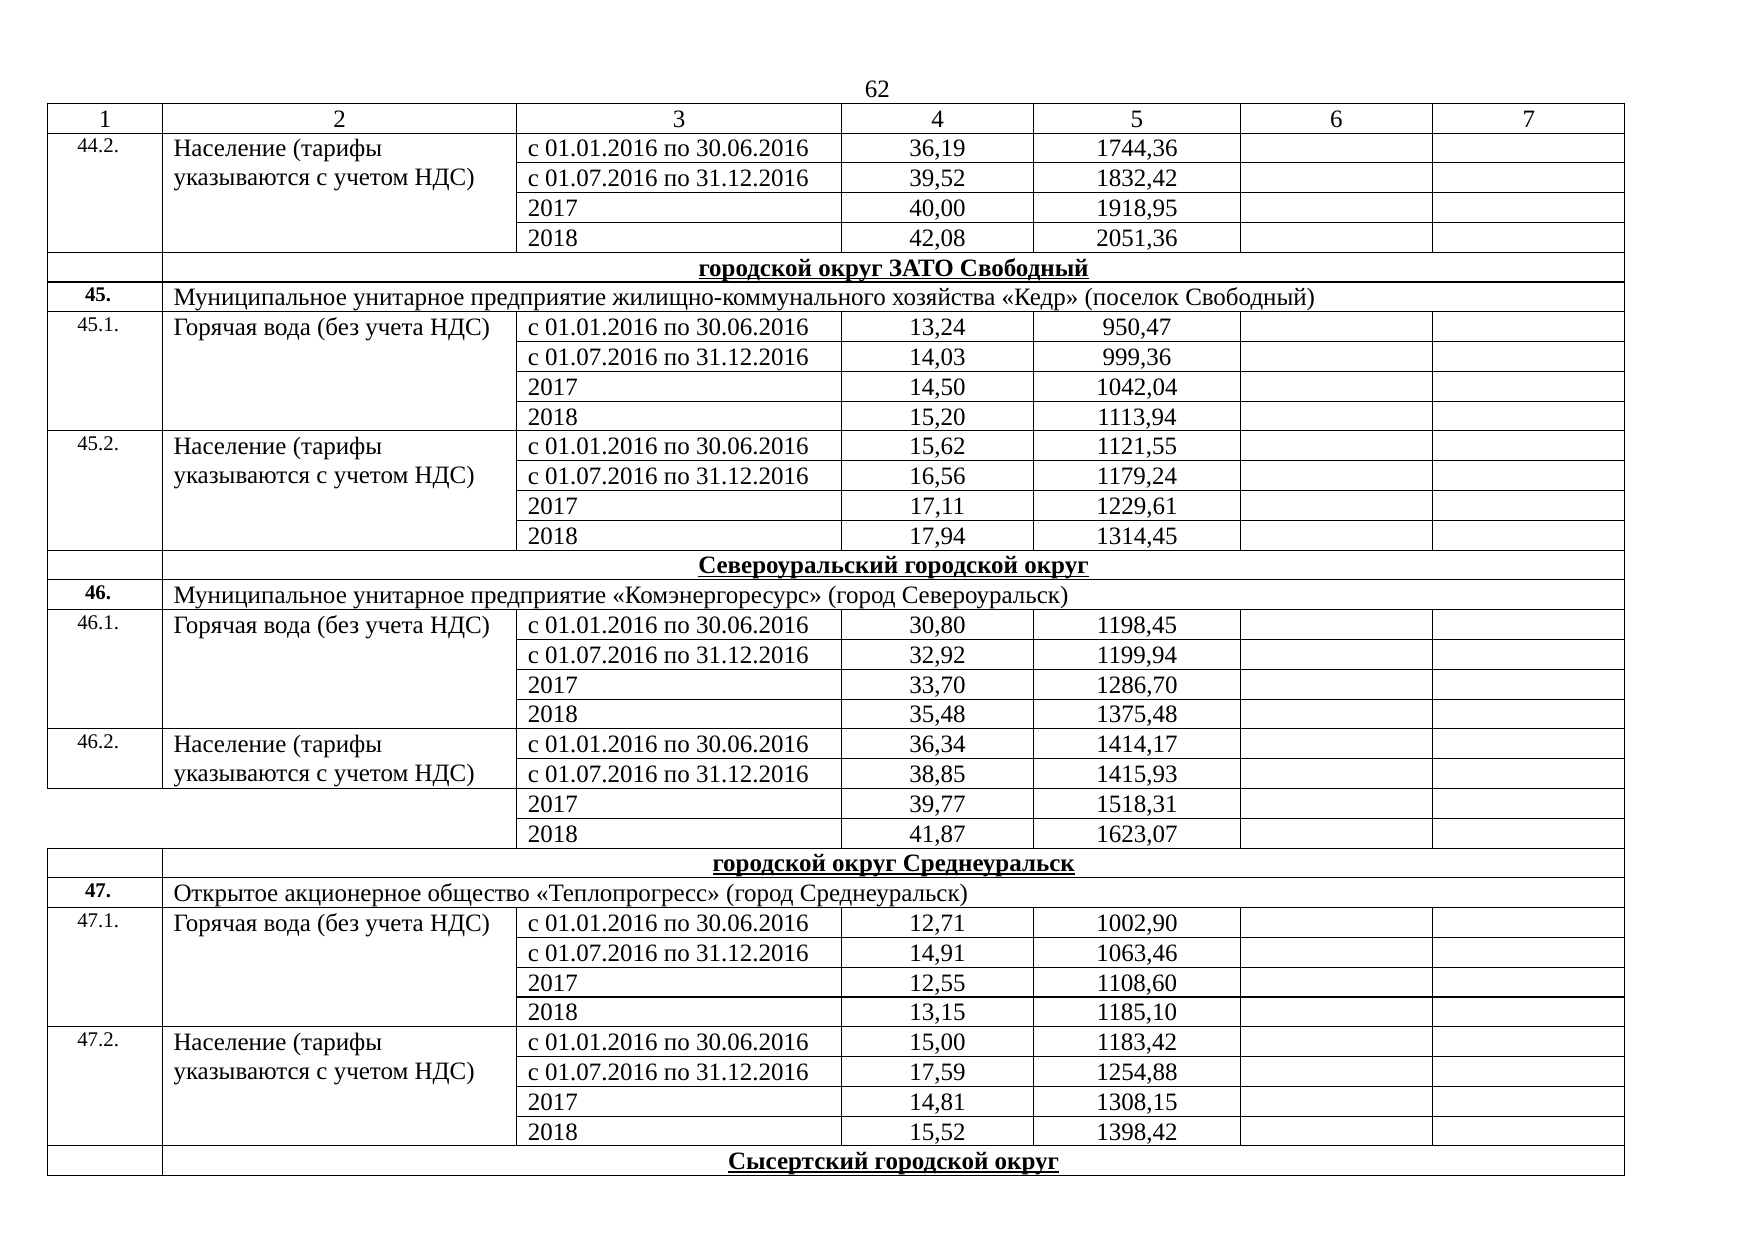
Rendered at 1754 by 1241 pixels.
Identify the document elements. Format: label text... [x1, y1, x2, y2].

table_cell 15,52 [842, 1117, 1033, 1145]
table_cell [1241, 1027, 1432, 1056]
table_cell [1433, 342, 1624, 371]
table_cell 1832,42 [1034, 163, 1240, 192]
table_cell [1433, 372, 1624, 401]
table_cell с 01.07.2016 по 31.12.2016 [517, 461, 841, 490]
table_cell 1308,15 [1034, 1087, 1240, 1116]
table_cell [48, 312, 162, 430]
table_cell 2018 [517, 1117, 841, 1145]
table_cell с 01.07.2016 по 31.12.2016 [517, 342, 841, 371]
table_cell [1241, 461, 1432, 490]
table_cell [1433, 640, 1624, 669]
table_cell [1433, 461, 1624, 490]
table_cell [1241, 819, 1432, 847]
table_cell [1433, 1027, 1624, 1056]
table_cell [48, 610, 162, 728]
table_header 2 [163, 104, 516, 132]
table_cell 1113,94 [1034, 402, 1240, 430]
table_cell Население (тарифы указываются с учетом НДС) [163, 431, 516, 549]
table_cell [1241, 491, 1432, 520]
table_cell 2018 [517, 521, 841, 549]
table_cell [1241, 402, 1432, 430]
table_cell 2018 [517, 819, 841, 847]
table_cell [1241, 789, 1432, 818]
table_cell 16,56 [842, 461, 1033, 490]
table_cell 15,00 [842, 1027, 1033, 1056]
table_cell [48, 283, 162, 311]
table_cell 1744,36 [1034, 134, 1240, 162]
table_cell с 01.01.2016 по 30.06.2016 [517, 431, 841, 460]
table_cell [1433, 491, 1624, 520]
table_cell 12,71 [842, 908, 1033, 937]
table_cell 1623,07 [1034, 819, 1240, 847]
table_cell 35,48 [842, 700, 1033, 728]
table_cell 40,00 [842, 193, 1033, 222]
table_cell 1108,60 [1034, 968, 1240, 996]
table_cell [1433, 223, 1624, 252]
table_cell [48, 908, 162, 1026]
table_cell городской округ ЗАТО Свободный [163, 253, 1624, 281]
table_cell [1241, 193, 1432, 222]
table_cell [1241, 729, 1432, 758]
table_cell [1241, 163, 1432, 192]
table_cell [1241, 998, 1432, 1026]
table_cell 30,80 [842, 610, 1033, 639]
table_cell Население (тарифы указываются с учетом НДС) [163, 729, 516, 788]
table_cell [1241, 968, 1432, 996]
table_cell 2017 [517, 1087, 841, 1116]
table_cell [1241, 938, 1432, 967]
table_header 5 [1034, 104, 1240, 132]
table_cell [1433, 729, 1624, 758]
table_cell 41,87 [842, 819, 1033, 847]
table_cell [48, 580, 162, 609]
table_cell 1002,90 [1034, 908, 1240, 937]
table_cell с 01.07.2016 по 31.12.2016 [517, 163, 841, 192]
table_cell 950,47 [1034, 312, 1240, 341]
table_cell 1042,04 [1034, 372, 1240, 401]
table_cell Горячая вода (без учета НДС) [163, 312, 516, 430]
table_cell [1433, 998, 1624, 1026]
table_cell с 01.01.2016 по 30.06.2016 [517, 134, 841, 162]
table_cell 1314,45 [1034, 521, 1240, 549]
table_cell 1179,24 [1034, 461, 1240, 490]
table_cell Население (тарифы указываются с учетом НДС) [163, 134, 516, 252]
table_cell 2018 [517, 700, 841, 728]
table_cell с 01.07.2016 по 31.12.2016 [517, 938, 841, 967]
table_cell [1241, 700, 1432, 728]
table_cell [1433, 521, 1624, 549]
table_cell [1241, 1117, 1432, 1145]
table_cell 2017 [517, 193, 841, 222]
table_cell Муниципальное унитарное предприятие жилищно-коммунального хозяйства «Кедр» (поселок Свободный) [163, 283, 1624, 311]
table_cell [1433, 1087, 1624, 1116]
table_cell [1241, 759, 1432, 788]
table_cell [1433, 700, 1624, 728]
table_cell с 01.01.2016 по 30.06.2016 [517, 908, 841, 937]
table_cell с 01.07.2016 по 31.12.2016 [517, 640, 841, 669]
table_cell [1241, 372, 1432, 401]
table_cell 1198,45 [1034, 610, 1240, 639]
table_cell 1183,42 [1034, 1027, 1240, 1056]
table_cell [48, 134, 162, 252]
table_cell [1433, 819, 1624, 847]
table_cell 2017 [517, 491, 841, 520]
table_cell с 01.01.2016 по 30.06.2016 [517, 729, 841, 758]
table_cell [1241, 342, 1432, 371]
table_cell с 01.07.2016 по 31.12.2016 [517, 1057, 841, 1086]
table_cell Горячая вода (без учета НДС) [163, 908, 516, 1026]
table_cell 1286,70 [1034, 670, 1240, 698]
table_cell [1433, 134, 1624, 162]
table_cell [1241, 640, 1432, 669]
table_cell 14,03 [842, 342, 1033, 371]
table_cell [48, 1027, 162, 1145]
table_cell 32,92 [842, 640, 1033, 669]
table_cell [1433, 968, 1624, 996]
table_cell 2017 [517, 968, 841, 996]
table_cell с 01.01.2016 по 30.06.2016 [517, 1027, 841, 1056]
table_cell 1121,55 [1034, 431, 1240, 460]
table_cell [1241, 670, 1432, 698]
table_cell [1433, 193, 1624, 222]
table_cell 1415,93 [1034, 759, 1240, 788]
table_cell [1433, 1057, 1624, 1086]
table_cell [1433, 789, 1624, 818]
table_cell 1918,95 [1034, 193, 1240, 222]
table_cell [1241, 908, 1432, 937]
table_cell [48, 878, 162, 907]
table_cell 17,94 [842, 521, 1033, 549]
table_cell с 01.01.2016 по 30.06.2016 [517, 610, 841, 639]
table_cell [1241, 610, 1432, 639]
table_cell 17,59 [842, 1057, 1033, 1086]
table_cell [1433, 908, 1624, 937]
table_cell [48, 431, 162, 549]
table_cell [1241, 312, 1432, 341]
table_cell 14,50 [842, 372, 1033, 401]
table_header 4 [842, 104, 1033, 132]
table_cell 12,55 [842, 968, 1033, 996]
table_cell [1433, 163, 1624, 192]
table_cell [1433, 759, 1624, 788]
table_cell 1254,88 [1034, 1057, 1240, 1086]
table_cell [48, 551, 162, 579]
table_cell [1241, 431, 1432, 460]
table_cell [1241, 1057, 1432, 1086]
table_cell 36,34 [842, 729, 1033, 758]
table_cell 1414,17 [1034, 729, 1240, 758]
table_cell [1241, 223, 1432, 252]
table_header 6 [1241, 104, 1432, 132]
table_cell 17,11 [842, 491, 1033, 520]
table_cell 2018 [517, 223, 841, 252]
table_cell 1398,42 [1034, 1117, 1240, 1145]
table_cell [48, 253, 162, 281]
table_cell [1241, 521, 1432, 549]
table_cell 2017 [517, 372, 841, 401]
table_cell 39,52 [842, 163, 1033, 192]
table_cell Горячая вода (без учета НДС) [163, 610, 516, 728]
table_cell Население (тарифы указываются с учетом НДС) [163, 1027, 516, 1145]
table_cell 2018 [517, 998, 841, 1026]
table_cell 36,19 [842, 134, 1033, 162]
table_header 7 [1433, 104, 1624, 132]
table_cell [1241, 134, 1432, 162]
table_cell 42,08 [842, 223, 1033, 252]
table_cell Муниципальное унитарное предприятие «Комэнергоресурс» (город Североуральск) [163, 580, 1624, 609]
table_cell 13,24 [842, 312, 1033, 341]
table_cell 2017 [517, 670, 841, 698]
table_cell [48, 849, 162, 877]
table_cell [1433, 402, 1624, 430]
table_cell 1199,94 [1034, 640, 1240, 669]
table_cell 1185,10 [1034, 998, 1240, 1026]
table_cell Открытое акционерное общество «Теплопрогресс» (город Среднеуральск) [163, 878, 1624, 907]
table_cell 39,77 [842, 789, 1033, 818]
table_cell с 01.07.2016 по 31.12.2016 [517, 759, 841, 788]
table_cell 2018 [517, 402, 841, 430]
table_cell [1433, 312, 1624, 341]
table_cell 14,81 [842, 1087, 1033, 1116]
table_cell 15,20 [842, 402, 1033, 430]
table_cell Североуральский городской округ [163, 551, 1624, 579]
table_cell [1433, 938, 1624, 967]
table_cell [1433, 1117, 1624, 1145]
table_cell [48, 729, 162, 788]
table_cell 999,36 [1034, 342, 1240, 371]
table_cell 15,62 [842, 431, 1033, 460]
table_cell 13,15 [842, 998, 1033, 1026]
table_cell 38,85 [842, 759, 1033, 788]
table_cell [1241, 1087, 1432, 1116]
table_cell 2017 [517, 789, 841, 818]
table_cell 1229,61 [1034, 491, 1240, 520]
table_cell [1433, 670, 1624, 698]
table_cell 2051,36 [1034, 223, 1240, 252]
table_cell 1518,31 [1034, 789, 1240, 818]
table_cell [1433, 610, 1624, 639]
table_cell городской округ Среднеуральск [163, 849, 1624, 877]
table_cell [48, 1146, 162, 1175]
table_cell 33,70 [842, 670, 1033, 698]
table_header 1 [48, 104, 162, 132]
table_cell с 01.01.2016 по 30.06.2016 [517, 312, 841, 341]
table_cell 1063,46 [1034, 938, 1240, 967]
table_cell Сысертский городской округ [163, 1146, 1624, 1175]
table_header 3 [517, 104, 841, 132]
table_cell [1433, 431, 1624, 460]
table_cell 1375,48 [1034, 700, 1240, 728]
table_cell 14,91 [842, 938, 1033, 967]
